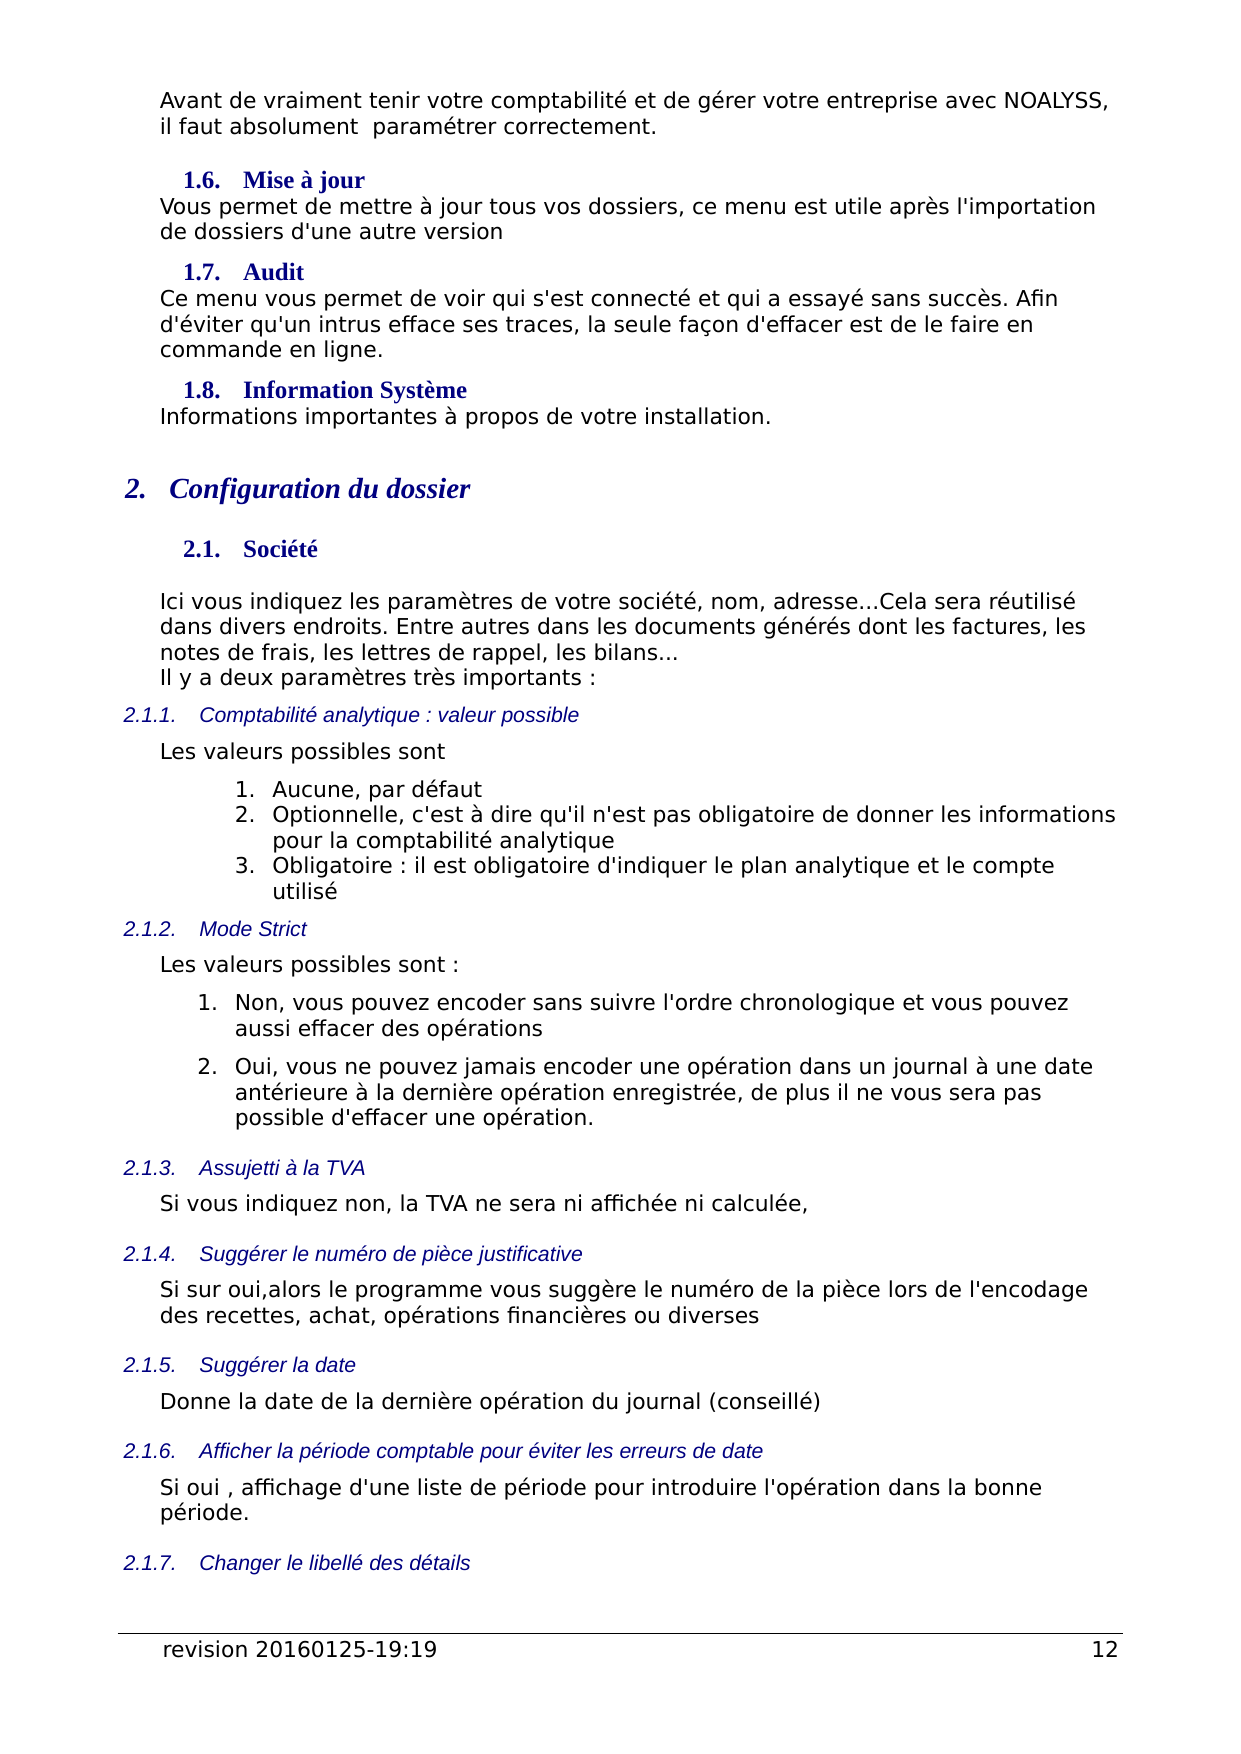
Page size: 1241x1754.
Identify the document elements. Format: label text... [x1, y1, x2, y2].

subtitle Mode Strict [117, 916, 1123, 941]
subtitle Société [177, 534, 1123, 563]
subtitle Afficher la période comptable pour éviter les erreurs de date [117, 1438, 1123, 1463]
list Oui, vous ne pouvez jamais encoder une opération dans un journal à une date antérieure à la dernière opération enregistrée, de plus il ne vous sera pas possible d'effacer une opération. [197, 1054, 1123, 1131]
text Il y a deux paramètres très importants : [159, 665, 1123, 691]
text Ici vous indiquez les paramètres de votre société, nom, adresse...Cela sera réutilisé dans divers endroits. Entre autres dans les documents générés dont les factures, les notes de frais, les lettres de rappel, les bilans... [159, 589, 1123, 665]
subtitle Comptabilité analytique : valeur possible [117, 703, 1123, 727]
text Vous permet de mettre à jour tous vos dossiers, ce menu est utile après l'importation de dossiers d'une autre version [159, 194, 1123, 245]
subtitle Information Système [177, 375, 1123, 404]
subtitle Suggérer le numéro de pièce justificative [117, 1241, 1123, 1265]
subtitle Configuration du dossier [117, 471, 1123, 505]
subtitle Assujetti à la TVA [117, 1155, 1123, 1179]
subtitle Suggérer la date [117, 1352, 1123, 1377]
subtitle Audit [177, 257, 1123, 286]
text Si vous indiquez non, la TVA ne sera ni affichée ni calculée, [159, 1191, 1123, 1217]
list Non, vous pouvez encoder sans suivre l'ordre chronologique et vous pouvez aussi effacer des opérations [197, 991, 1123, 1042]
subtitle Mise à jour [177, 165, 1123, 194]
text Les valeurs possibles sont : [159, 952, 1123, 978]
text Avant de vraiment tenir votre comptabilité et de gérer votre entreprise avec NOALYSS, il faut absolument paramétrer correctement. [159, 88, 1123, 139]
text Ce menu vous permet de voir qui s'est connecté et qui a essayé sans succès. Afin d'éviter qu'un intrus efface ses traces, la seule façon d'effacer est de le faire en commande en ligne. [159, 286, 1123, 363]
subtitle Changer le libellé des détails [117, 1550, 1123, 1574]
text Les valeurs possibles sont [159, 739, 1123, 764]
list Aucune, par défaut [234, 777, 1123, 802]
list Obligatoire : il est obligatoire d'indiquer le plan analytique et le compte utilisé [234, 853, 1123, 904]
text Si oui , affichage d'une liste de période pour introduire l'opération dans la bonne période. [159, 1475, 1123, 1526]
list Optionnelle, c'est à dire qu'il n'est pas obligatoire de donner les informations pour la comptabilité analytique [234, 802, 1123, 853]
text Donne la date de la dernière opération du journal (conseillé) [159, 1389, 1123, 1414]
text Si sur oui,alors le programme vous suggère le numéro de la pièce lors de l'encodage des recettes, achat, opérations financières ou diverses [159, 1277, 1123, 1328]
text Informations importantes à propos de votre installation. [159, 404, 1123, 429]
